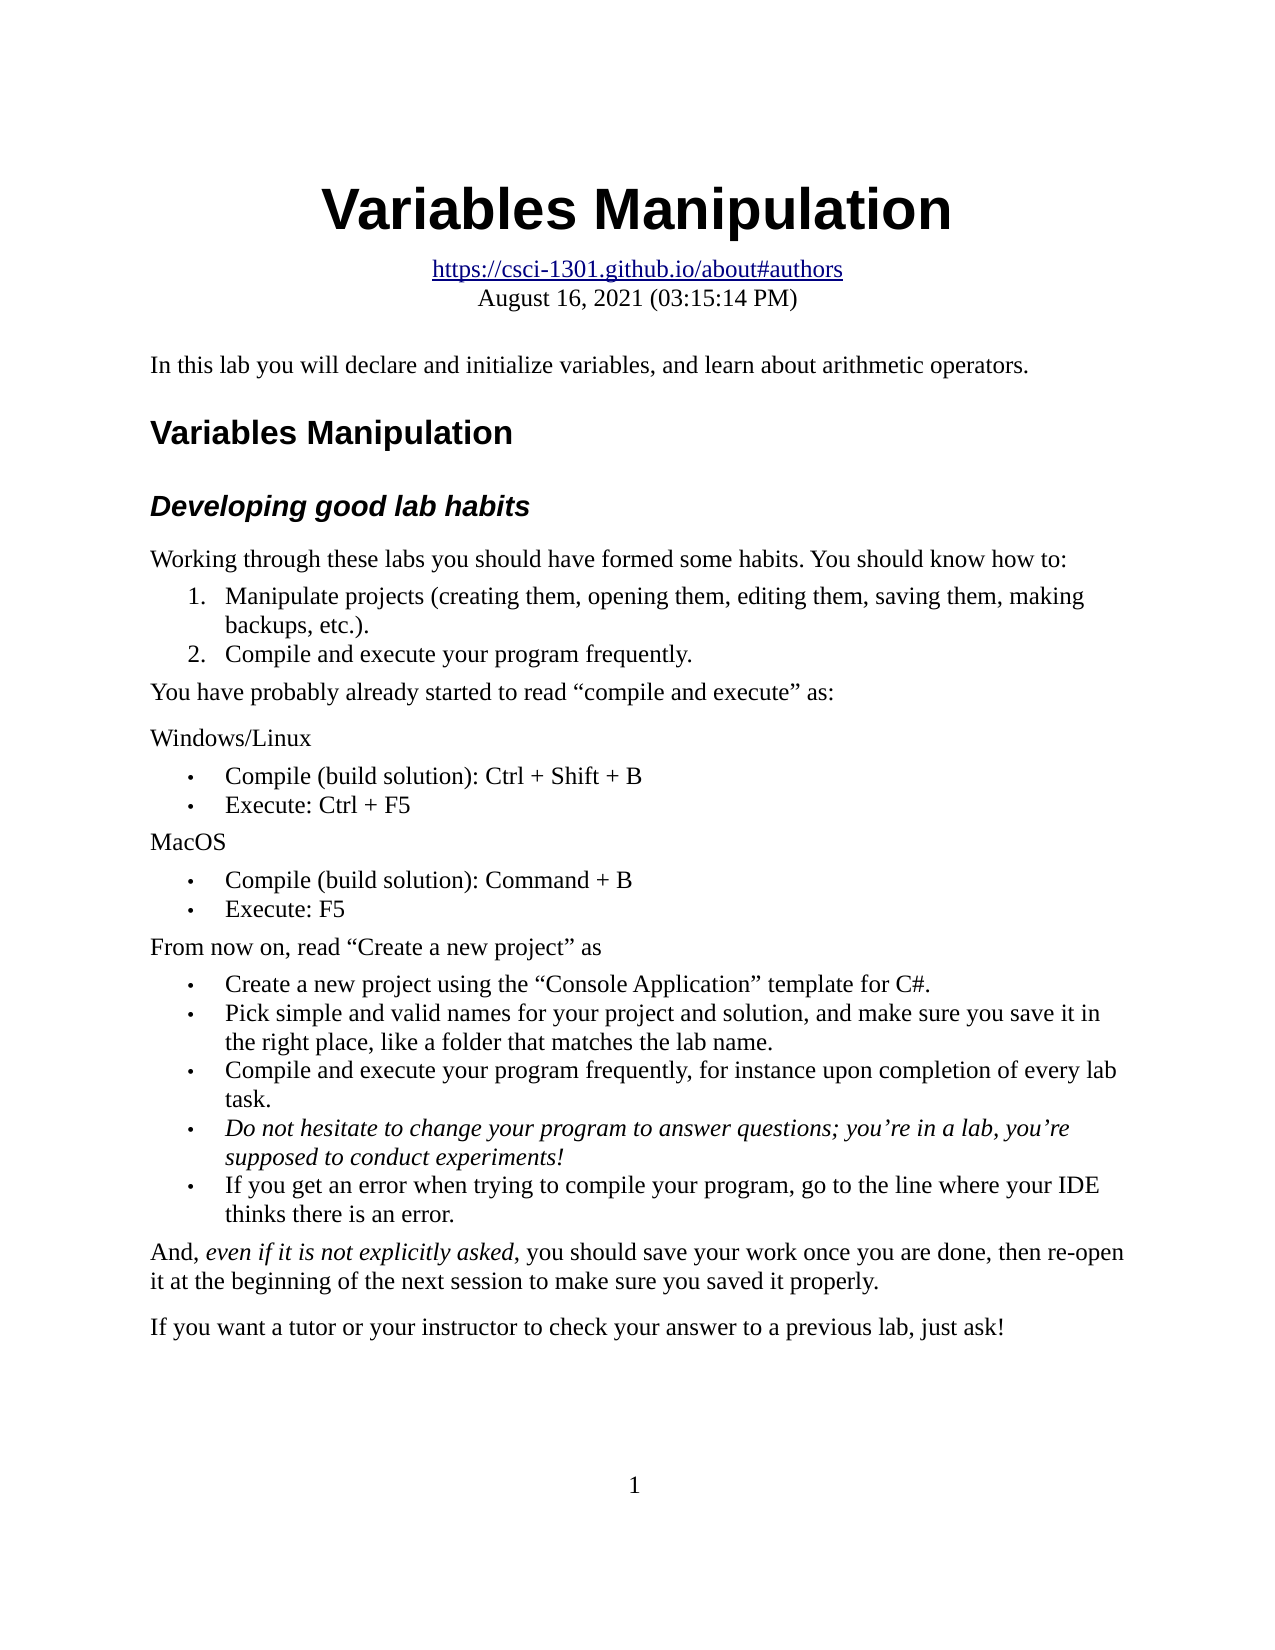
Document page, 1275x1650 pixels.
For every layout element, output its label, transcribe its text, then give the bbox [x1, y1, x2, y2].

text In this lab you will declare and initialize variables, and learn about arithmetic operators. [150, 350, 1125, 378]
text MacOS [150, 827, 1125, 856]
text Windows/Linux [150, 723, 1125, 752]
list If you get an error when trying to compile your program, go to the line where your IDE thinks there is an error. [187, 1171, 1125, 1228]
subtitle Variables Manipulation [150, 412, 1125, 451]
list Execute: F5 [187, 894, 1125, 923]
title Variables Manipulation [150, 175, 1125, 242]
text https://csci-1301.github.io/about#authors [150, 254, 1125, 283]
text Working through these labs you should have formed some habits. You should know how to: [150, 544, 1125, 572]
text You have probably already started to read “compile and execute” as: [150, 677, 1125, 705]
list Compile and execute your program frequently, for instance upon completion of every lab task. [187, 1056, 1125, 1113]
list Compile and execute your program frequently. [187, 639, 1125, 668]
list Compile (build solution): Ctrl + Shift + B [187, 761, 1125, 790]
text From now on, read “Create a new project” as [150, 932, 1125, 960]
list Do not hesitate to change your program to answer questions; you’re in a lab, you’re supposed to conduct experiments! [187, 1113, 1125, 1171]
list Create a new project using the “Console Application” template for C#. [187, 969, 1125, 998]
text August 16, 2021 (03:15:14 PM) [150, 283, 1125, 312]
list Pick simple and valid names for your project and solution, and make sure you save it in the right place, like a folder that matches the lab name. [187, 998, 1125, 1056]
text And, even if it is not explicitly asked, you should save your work once you are done, then re-open it at the beginning of the next session to make sure you saved it properly. [150, 1237, 1125, 1294]
list Compile (build solution): Command + B [187, 865, 1125, 894]
list Execute: Ctrl + F5 [187, 790, 1125, 818]
text If you want a tutor or your instructor to check your answer to a previous lab, just ask! [150, 1312, 1125, 1341]
list Manipulate projects (creating them, opening them, editing them, saving them, making backups, etc.). [187, 581, 1125, 639]
subtitle Developing good lab habits [150, 489, 1125, 522]
